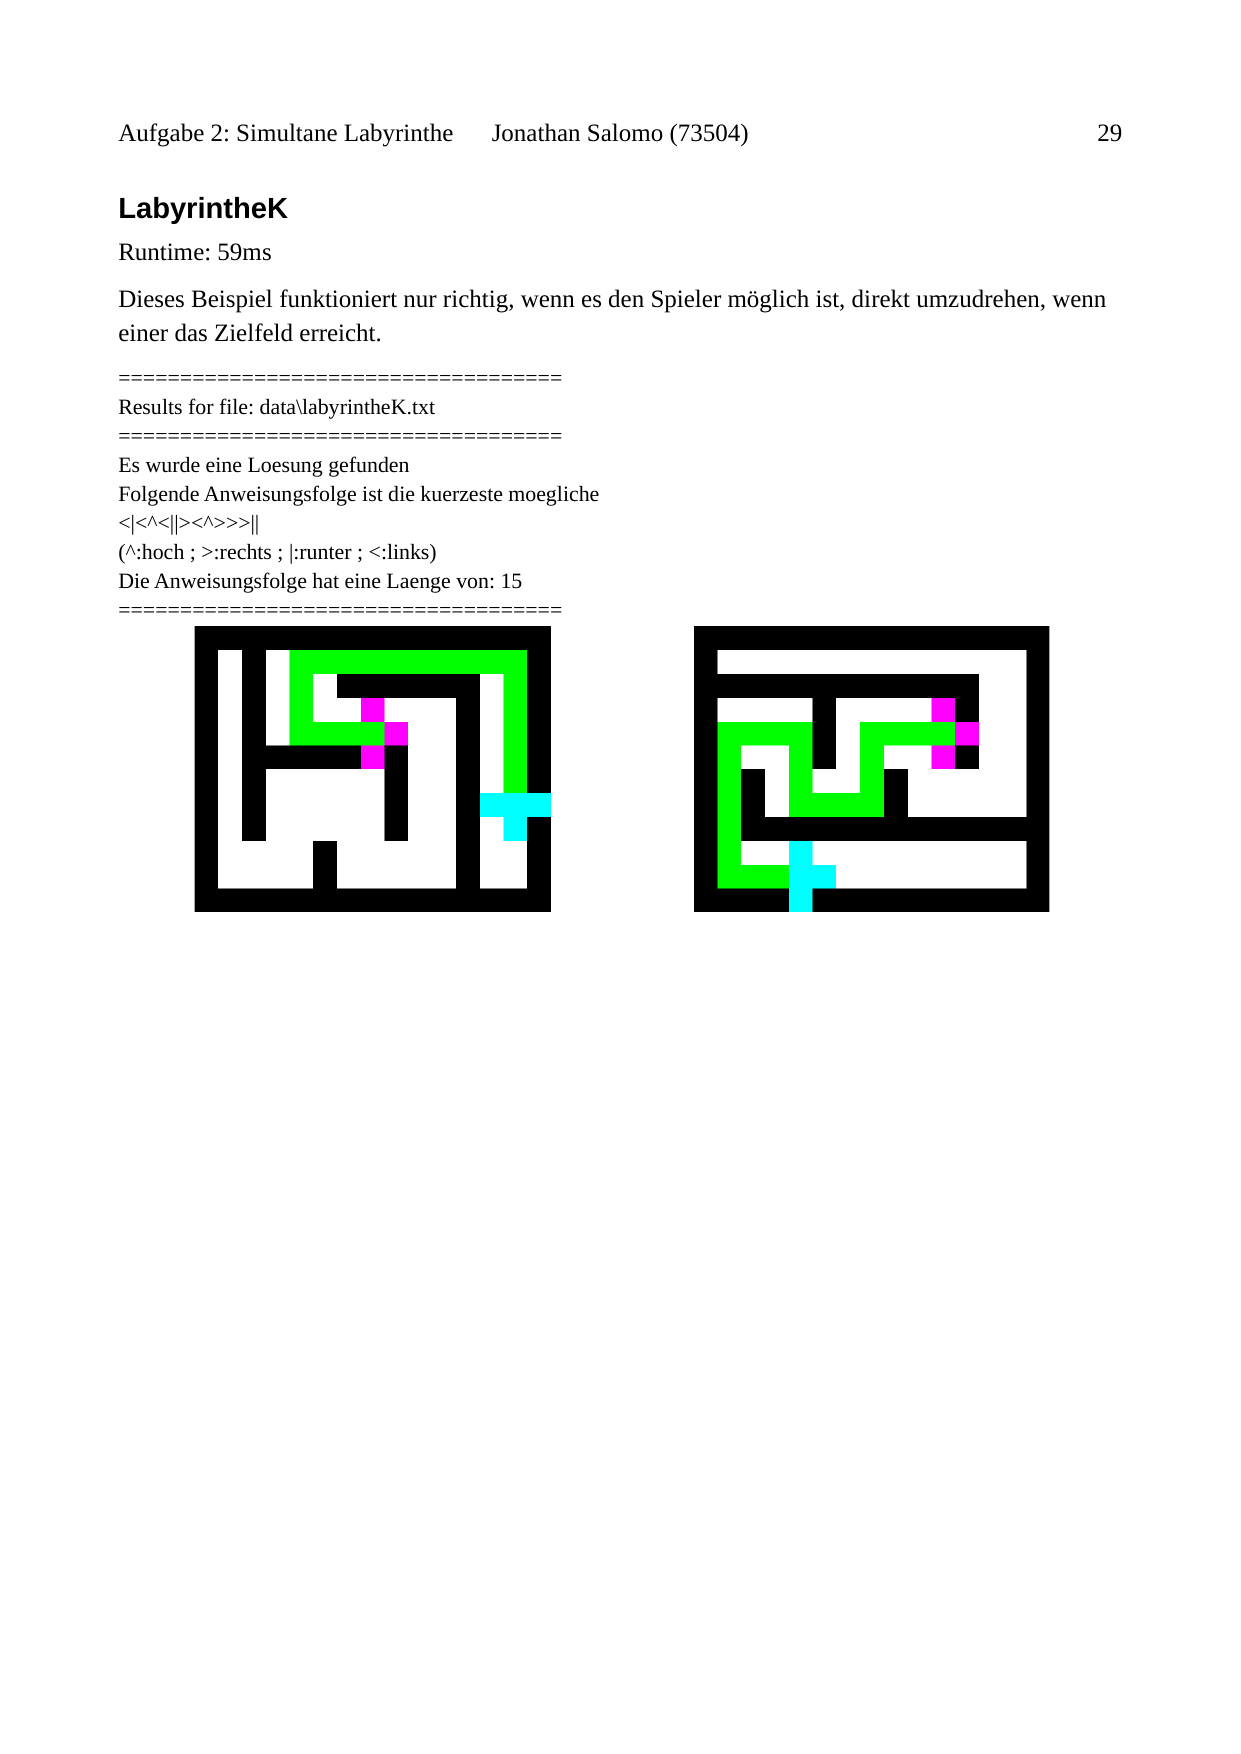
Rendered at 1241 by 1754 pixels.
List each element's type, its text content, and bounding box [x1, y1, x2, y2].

text ==================================== [118, 597, 1122, 622]
text (^:hoch ; >:rechts ; |:runter ; <:links) [118, 539, 1122, 564]
text ==================================== [118, 365, 1122, 390]
text ==================================== [118, 423, 1122, 448]
text Results for file: data\labyrintheK.txt [118, 394, 1122, 419]
picture [194, 626, 1050, 912]
text Die Anweisungsfolge hat eine Laenge von: 15 [118, 568, 1122, 593]
text <|<^<||><^>>>|| [118, 510, 1122, 535]
subtitle LabyrintheK [118, 191, 1122, 224]
text Runtime: 59ms [118, 237, 1122, 266]
text Es wurde eine Loesung gefunden [118, 452, 1122, 477]
text Dieses Beispiel funktioniert nur richtig, wenn es den Spieler möglich ist, direkt umzudrehen, wenn einer das Zielfeld erreicht. [118, 284, 1122, 346]
text Folgende Anweisungsfolge ist die kuerzeste moegliche [118, 481, 1122, 506]
